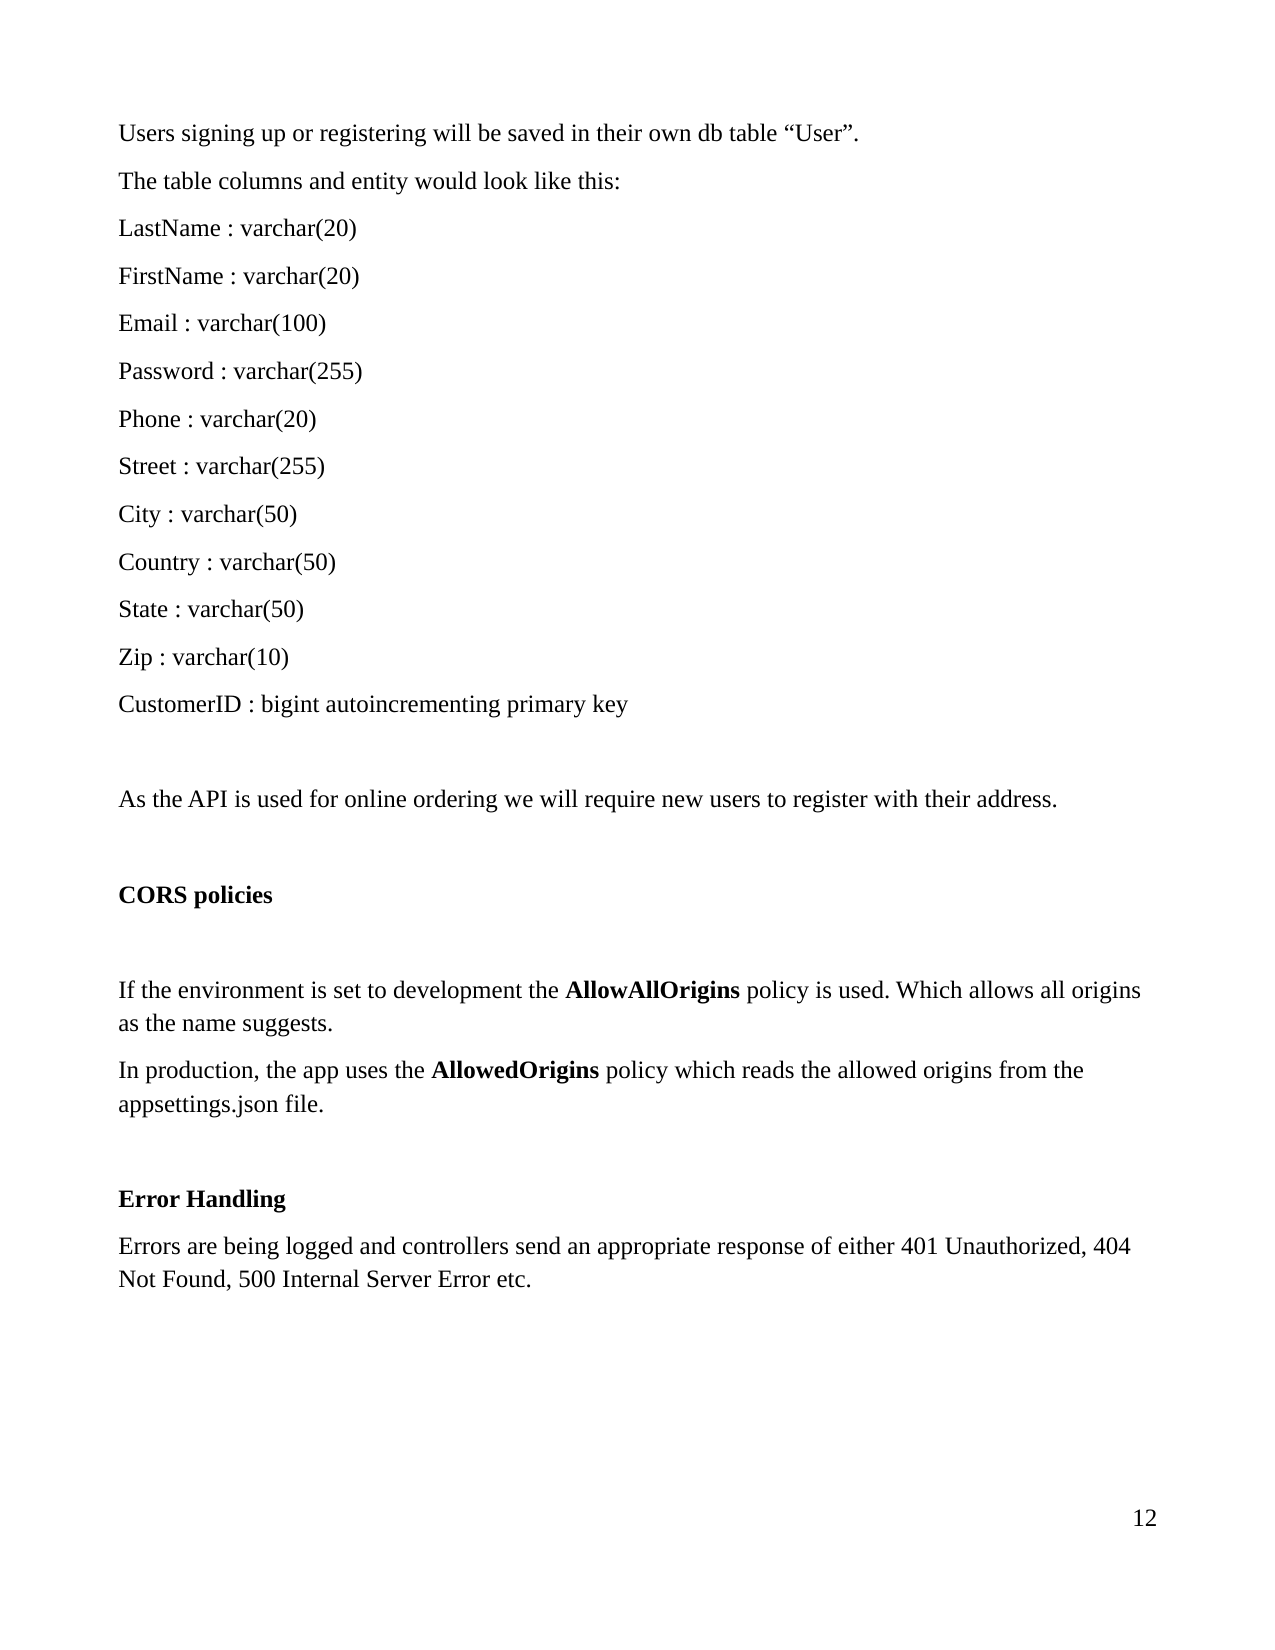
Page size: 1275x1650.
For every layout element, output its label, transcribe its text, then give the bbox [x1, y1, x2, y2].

text City : varchar(50) [118, 499, 1157, 528]
text FirstName : varchar(20) [118, 261, 1157, 290]
text As the API is used for online ordering we will require new users to register with their address. [118, 784, 1157, 813]
text Email : varchar(100) [118, 308, 1157, 337]
text The table columns and entity would look like this: [118, 166, 1157, 194]
text State : varchar(50) [118, 594, 1157, 623]
text Users signing up or registering will be saved in their own db table “User”. [118, 118, 1157, 147]
text Country : varchar(50) [118, 547, 1157, 575]
text LastName : varchar(20) [118, 213, 1157, 242]
text CORS policies [118, 880, 1157, 908]
text Password : varchar(255) [118, 356, 1157, 385]
text Error Handling [118, 1184, 1157, 1213]
text In production, the app uses the AllowedOrigins policy which reads the allowed origins from the appsettings.json file. [118, 1056, 1157, 1117]
text CustomerID : bigint autoincrementing primary key [118, 689, 1157, 718]
text Street : varchar(255) [118, 451, 1157, 480]
text If the environment is set to development the AllowAllOrigins policy is used. Which allows all origins as the name suggests. [118, 975, 1157, 1037]
text Zip : varchar(10) [118, 642, 1157, 671]
text Errors are being logged and controllers send an appropriate response of either 401 Unauthorized, 404 Not Found, 500 Internal Server Error etc. [118, 1231, 1157, 1293]
text Phone : varchar(20) [118, 404, 1157, 432]
